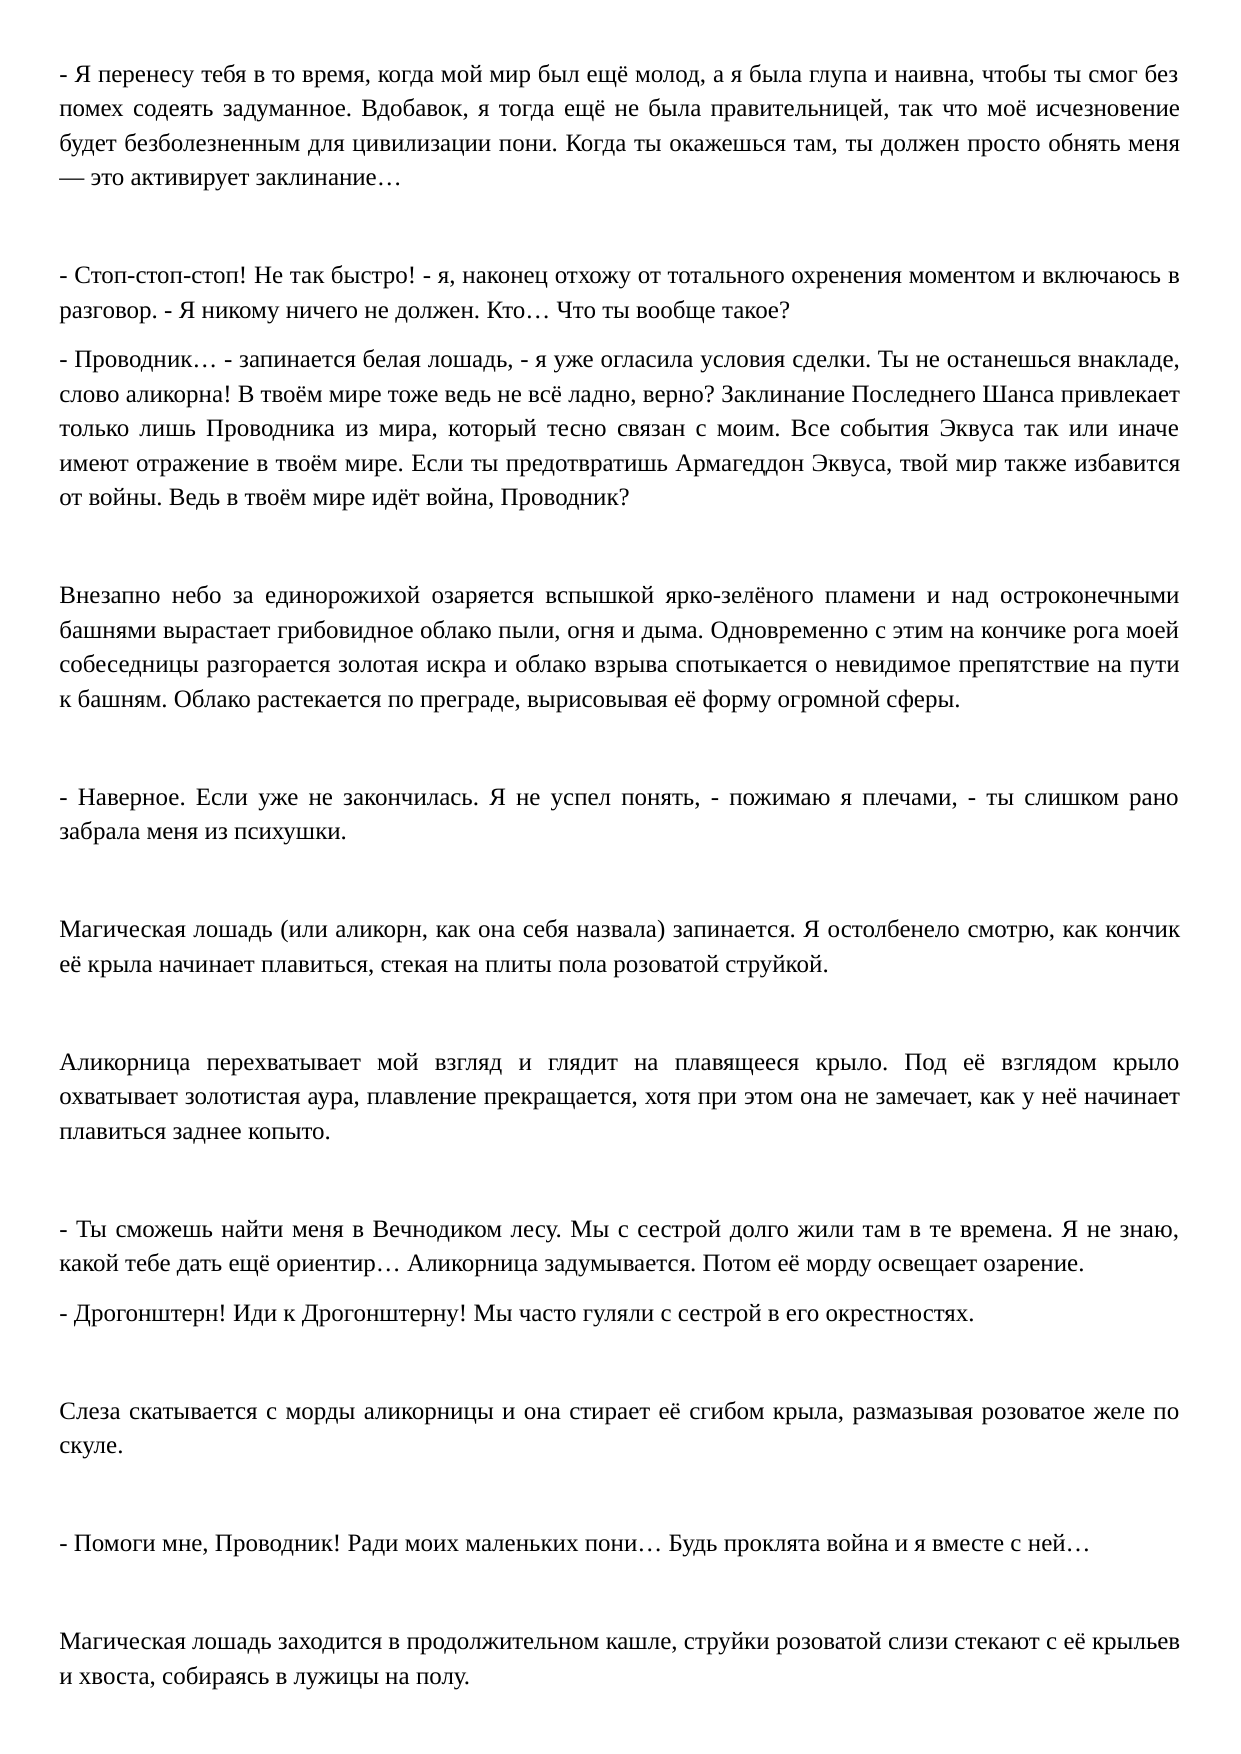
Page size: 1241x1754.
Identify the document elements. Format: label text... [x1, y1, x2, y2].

text - Я перенесу тебя в то время, когда мой мир был ещё молод, а я была глупа и наивна, чтобы ты смог без помех содеять задуманное. Вдобавок, я тогда ещё не была правительницей, так что моё исчезновение будет безболезненным для цивилизации пони. Когда ты окажешься там, ты должен просто обнять меня — это активирует заклинание… [59, 59, 1181, 191]
text Внезапно небо за единорожихой озаряется вспышкой ярко-зелёного пламени и над остроконечными башнями вырастает грибовидное облако пыли, огня и дыма. Одновременно с этим на кончике рога моей собеседницы разгорается золотая искра и облако взрыва спотыкается о невидимое препятствие на пути к башням. Облако растекается по преграде, вырисовывая её форму огромной сферы. [59, 580, 1181, 712]
text - Ты сможешь найти меня в Вечнодиком лесу. Мы с сестрой долго жили там в те времена. Я не знаю, какой тебе дать ещё ориентир… Аликорница задумывается. Потом её морду освещает озарение. [59, 1214, 1181, 1277]
text Магическая лошадь (или аликорн, как она себя назвала) запинается. Я остолбенело смотрю, как кончик её крыла начинает плавиться, стекая на плиты пола розоватой струйкой. [59, 914, 1181, 978]
text Слеза скатывается с морды аликорницы и она стирает её сгибом крыла, размазывая розоватое желе по скуле. [59, 1396, 1181, 1459]
text Аликорница перехватывает мой взгляд и глядит на плавящееся крыло. Под её взглядом крыло охватывает золотистая аура, плавление прекращается, хотя при этом она не замечает, как у неё начинает плавиться заднее копыто. [59, 1047, 1181, 1145]
text - Проводник… - запинается белая лошадь, - я уже огласила условия сделки. Ты не останешься внакладе, слово аликорна! В твоём мире тоже ведь не всё ладно, верно? Заклинание Последнего Шанса привлекает только лишь Проводника из мира, который тесно связан с моим. Все события Эквуса так или иначе имеют отражение в твоём мире. Если ты предотвратишь Армагеддон Эквуса, твой мир также избавится от войны. Ведь в твоём мире идёт война, Проводник? [59, 344, 1181, 511]
text - Помоги мне, Проводник! Ради моих маленьких пони… Будь проклята война и я вместе с ней… [59, 1528, 1181, 1557]
text - Дрогонштерн! Иди к Дрогонштерну! Мы часто гуляли с сестрой в его окрестностях. [59, 1298, 1181, 1326]
text Магическая лошадь заходится в продолжительном кашле, струйки розоватой слизи стекают с её крыльев и хвоста, собираясь в лужицы на полу. [59, 1626, 1181, 1690]
text - Наверное. Если уже не закончилась. Я не успел понять, - пожимаю я плечами, - ты слишком рано забрала меня из психушки. [59, 782, 1181, 845]
text - Стоп-стоп-стоп! Не так быстро! - я, наконец отхожу от тотального охренения моментом и включаюсь в разговор. - Я никому ничего не должен. Кто… Что ты вообще такое? [59, 261, 1181, 324]
